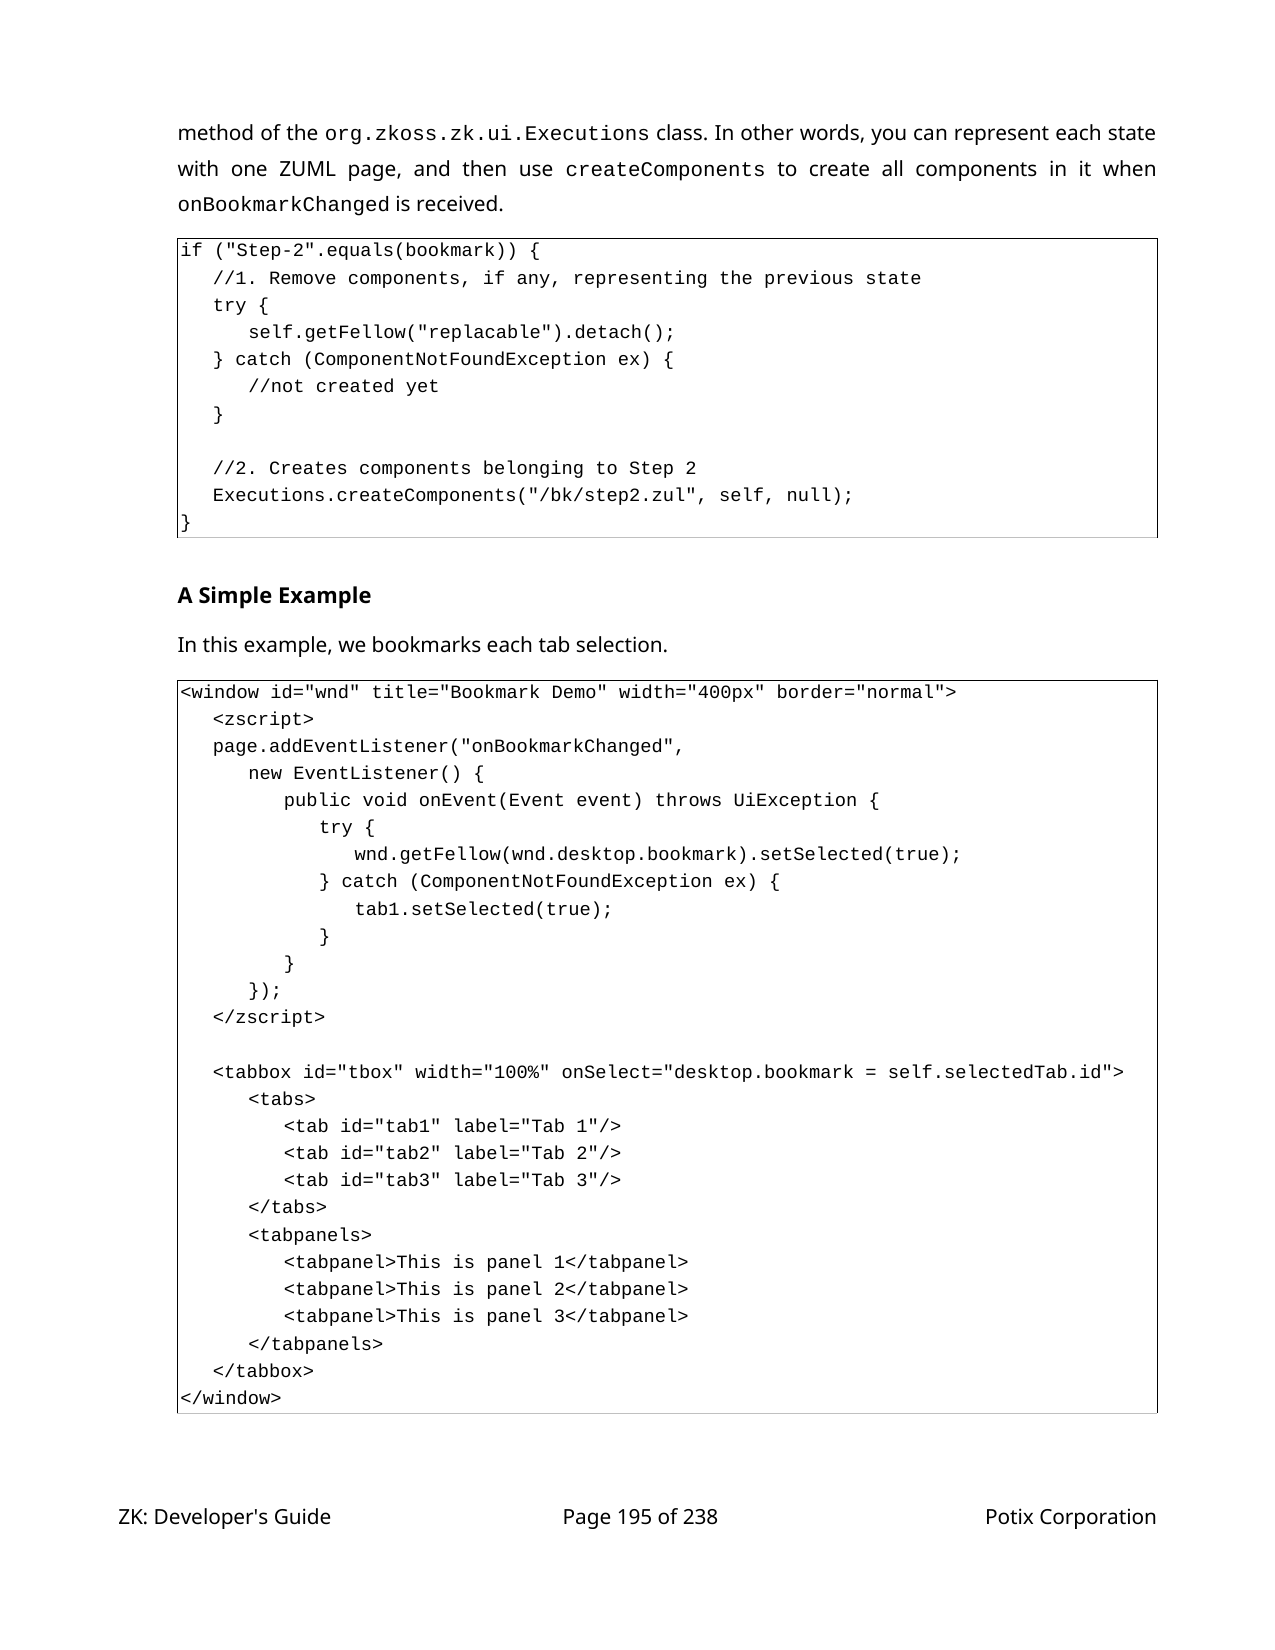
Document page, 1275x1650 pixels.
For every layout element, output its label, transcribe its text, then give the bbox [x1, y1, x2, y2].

subtitle A Simple Example [177, 580, 1157, 610]
text method of the org.zkoss.zk.ui.Executions class. In other words, you can represent each state with one ZUML page, and then use createComponents to create all components in it when onBookmarkChanged is received. [177, 118, 1157, 218]
text <tabpanels> [178, 1223, 1157, 1247]
text } [178, 510, 1157, 537]
text <tabpanel>This is panel 1</tabpanel> [178, 1250, 1157, 1274]
text <tabpanel>This is panel 2</tabpanel> [178, 1277, 1157, 1301]
text <tabbox id="tbox" width="100%" onSelect="desktop.bookmark = self.selectedTab.id"> [178, 1059, 1157, 1084]
text Executions.createComponents("/bk/step2.zul", self, null); [178, 483, 1157, 507]
text } catch (ComponentNotFoundException ex) { [178, 347, 1157, 371]
text public void onEvent(Event event) throws UiException { try { [178, 788, 1157, 839]
text if ("Step-2".equals(bookmark)) { [178, 239, 1157, 263]
text page.addEventListener("onBookmarkChanged", [178, 734, 1157, 758]
text tab1.setSelected(true); [178, 896, 1157, 921]
text </tabs> [178, 1195, 1157, 1220]
text <window id="wnd" title="Bookmark Demo" width="400px" border="normal"> [178, 681, 1157, 704]
text <tabs> [178, 1087, 1157, 1111]
text </tabpanels> [178, 1331, 1157, 1356]
text <tab id="tab2" label="Tab 2"/> [178, 1141, 1157, 1165]
text self.getFellow("replacable").detach(); [178, 320, 1157, 344]
text <zscript> [178, 707, 1157, 731]
text <tab id="tab1" label="Tab 1"/> [178, 1114, 1157, 1138]
text </window> [178, 1386, 1157, 1413]
text }); [178, 978, 1157, 1002]
text new EventListener() { [178, 761, 1157, 785]
text } [178, 923, 1157, 948]
text //2. Creates components belonging to Step 2 [178, 456, 1157, 480]
text } [178, 401, 1157, 426]
text //not created yet [178, 374, 1157, 398]
text </zscript> [178, 1005, 1157, 1029]
text wnd.getFellow(wnd.desktop.bookmark).setSelected(true); [178, 842, 1157, 866]
text <tab id="tab3" label="Tab 3"/> [178, 1168, 1157, 1192]
text } [178, 951, 1157, 975]
text </tabbox> [178, 1358, 1157, 1383]
text <tabpanel>This is panel 3</tabpanel> [178, 1304, 1157, 1328]
text try { [178, 293, 1157, 317]
text //1. Remove components, if any, representing the previous state [178, 266, 1157, 290]
text In this example, we bookmarks each tab selection. [177, 631, 1157, 659]
text } catch (ComponentNotFoundException ex) { [178, 869, 1157, 893]
